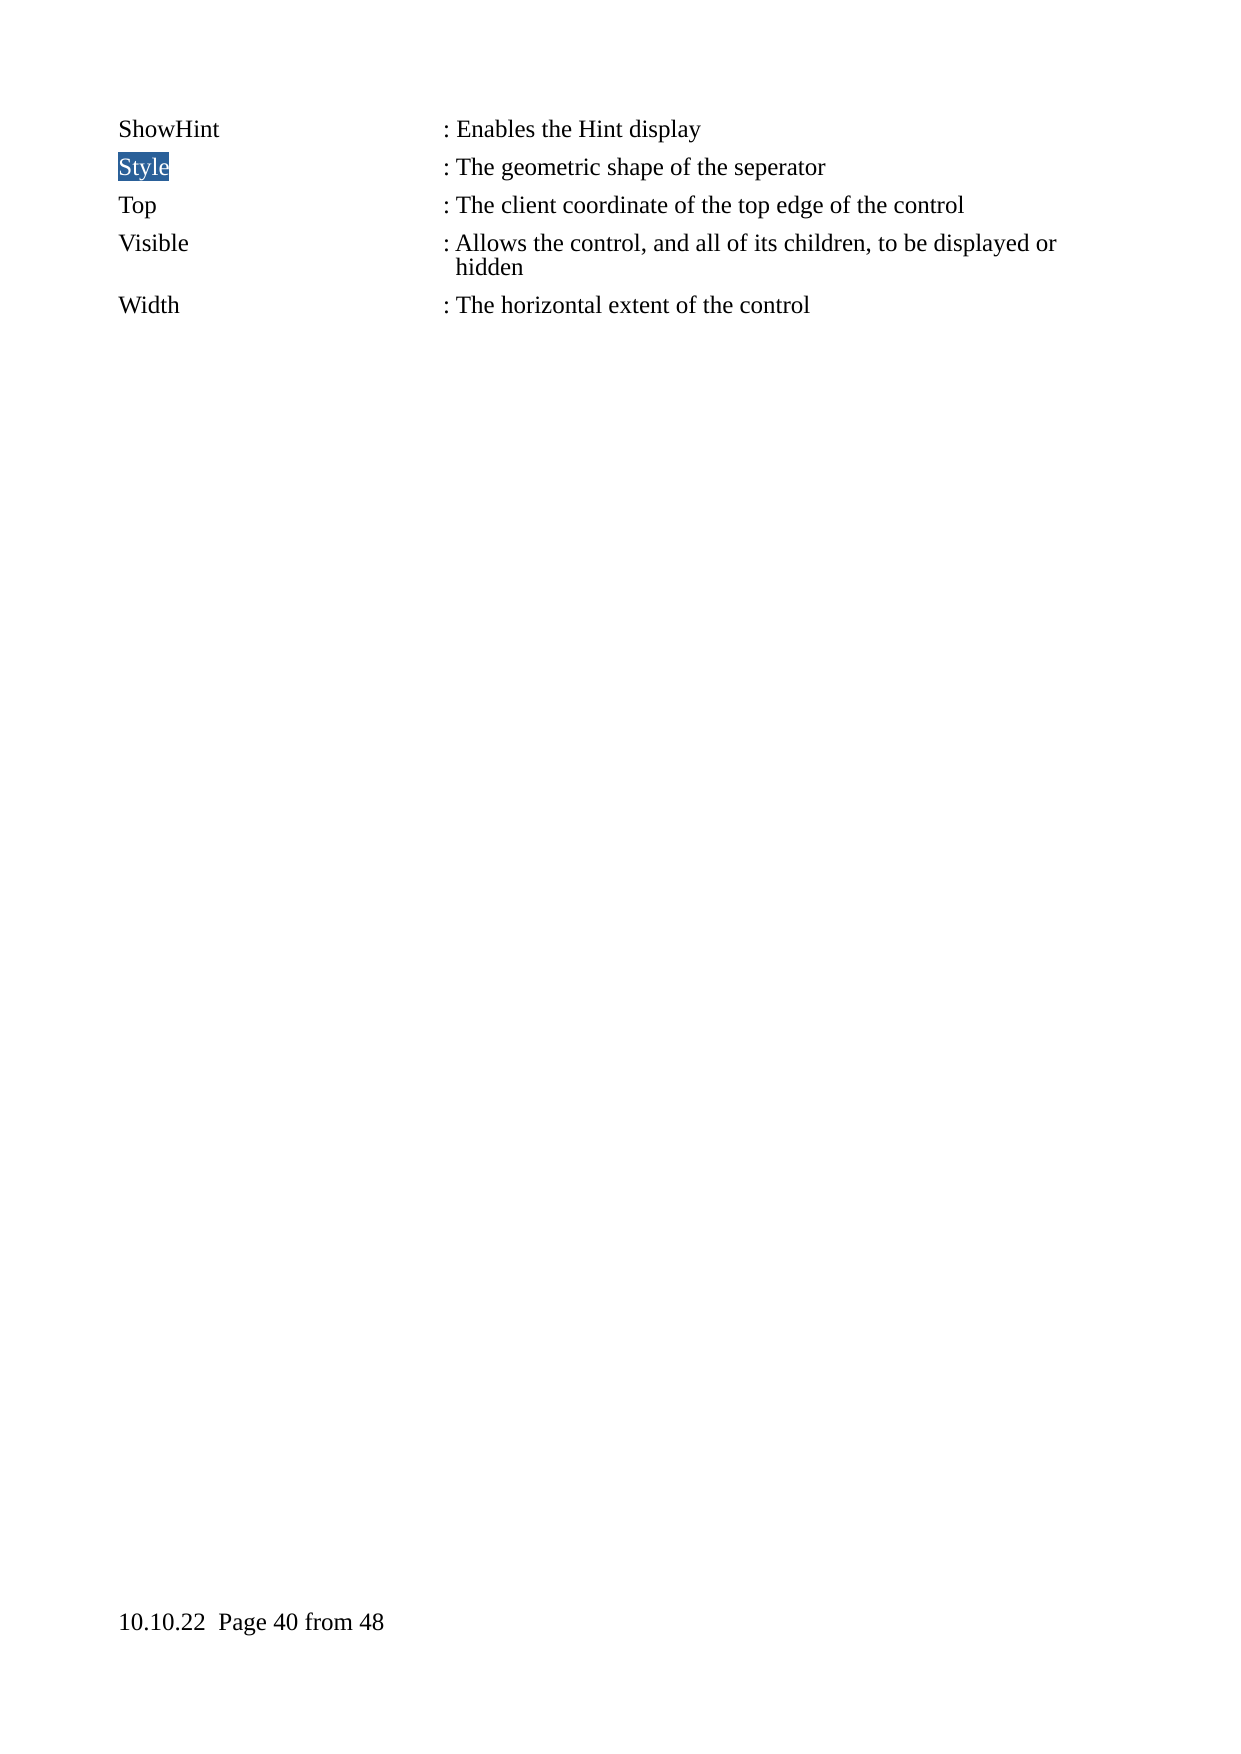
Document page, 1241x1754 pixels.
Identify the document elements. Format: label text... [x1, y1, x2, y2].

text Top : The client coordinate of the top edge of the control [118, 194, 1122, 218]
text ShowHint : Enables the Hint display [118, 118, 1122, 142]
text Visible : Allows the control, and all of its children, to be displayed or hidden [118, 233, 1122, 280]
text Width : The horizontal extent of the control [118, 295, 1122, 318]
text Style : The geometric shape of the seperator [118, 156, 1122, 180]
